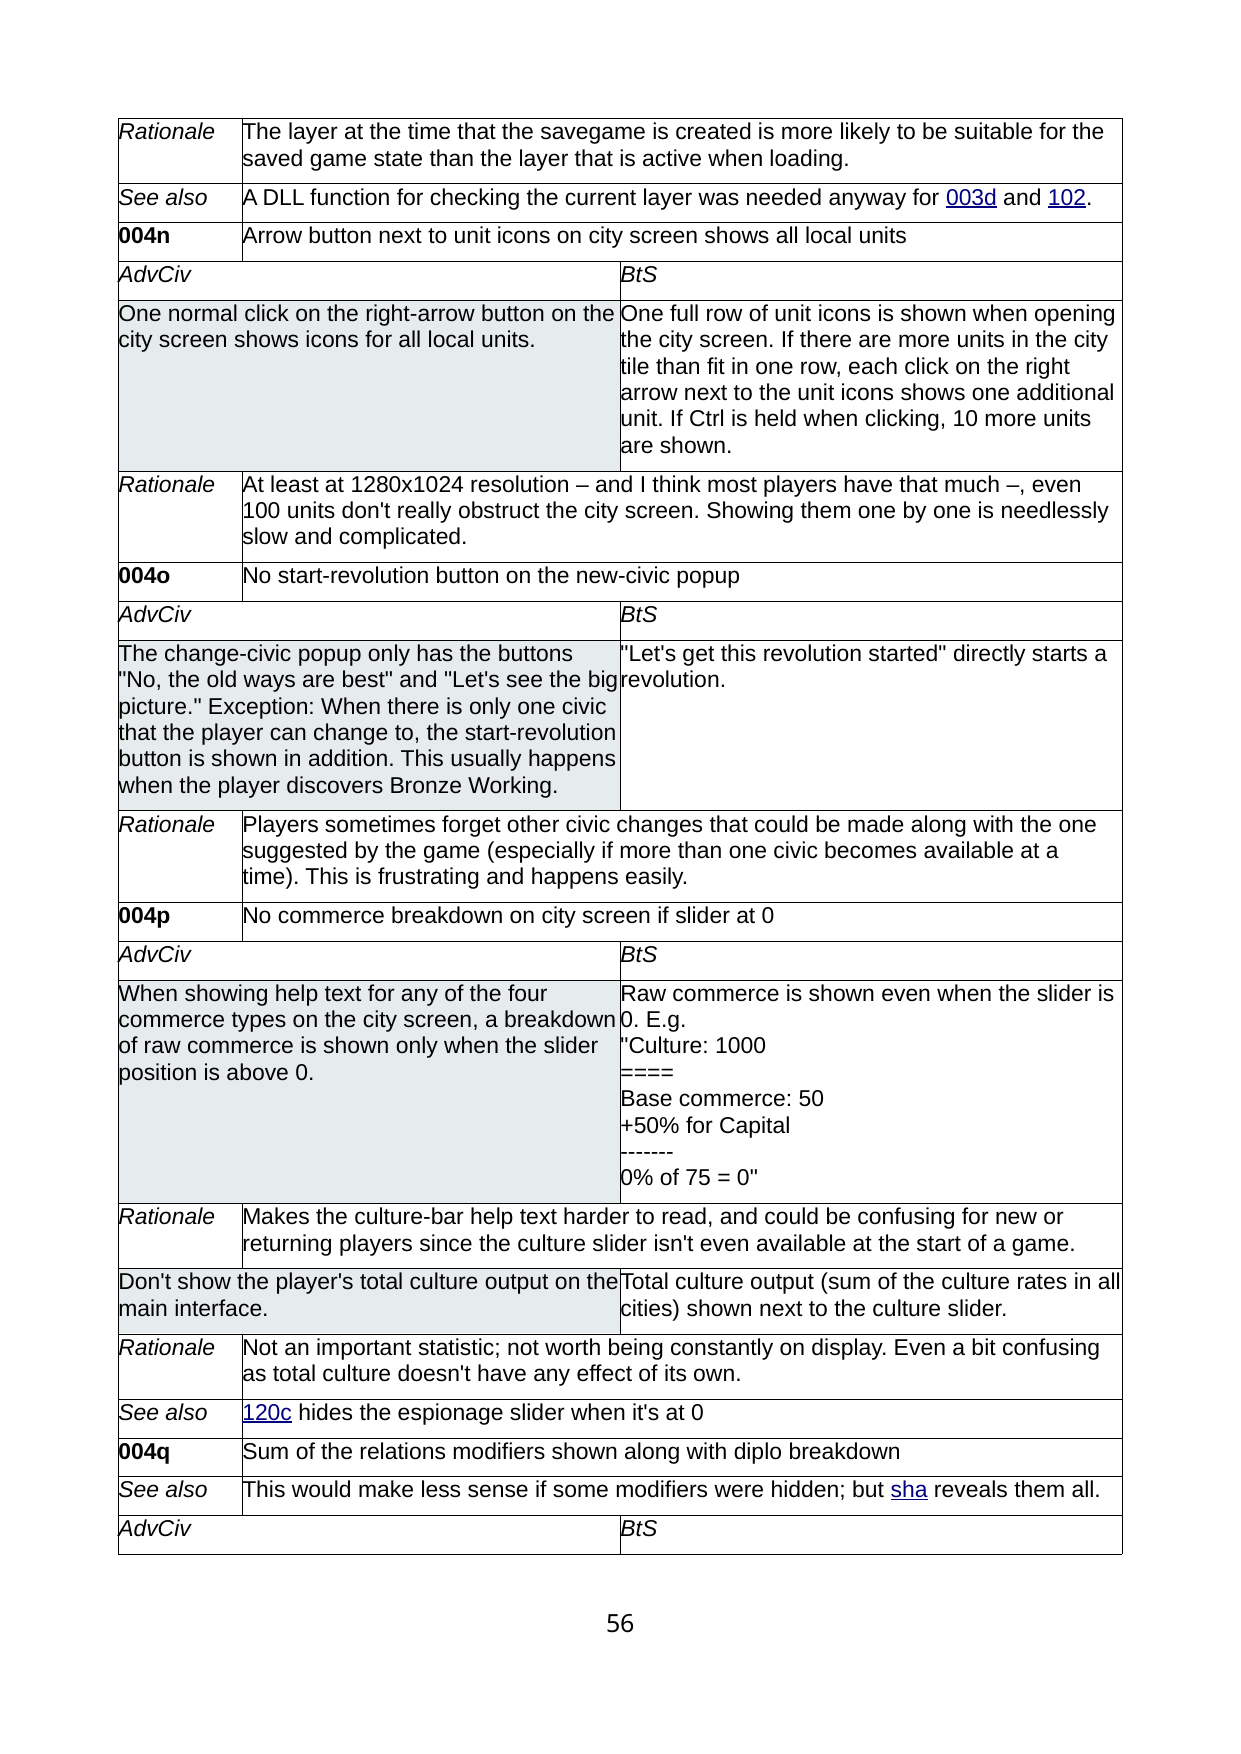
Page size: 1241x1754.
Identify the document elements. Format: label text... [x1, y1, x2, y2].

table_cell Players sometimes forget other civic changes that could be made along with the one suggested by the game (especially if more than one civic becomes available at a time). This is frustrating and happens easily. [243, 811, 1122, 902]
table_cell See also [119, 184, 242, 222]
table_cell BtS [621, 942, 1122, 980]
table_cell AdvCiv [119, 942, 620, 980]
table_cell When showing help text for any of the four commerce types on the city screen, a breakdown of raw commerce is shown only when the slider position is above 0. [119, 981, 620, 1203]
table_cell Arrow button next to unit icons on city screen shows all local units [243, 223, 1122, 261]
table_cell No start-revolution button on the new-civic popup [243, 563, 1122, 601]
table_cell Raw commerce is shown even when the slider is 0. E.g. "Culture: 1000 ==== Base commerce: 50 +50% for Capital ------- 0% of 75 = 0" [621, 981, 1122, 1203]
table_cell At least at 1280x1024 resolution – and I think most players have that much –, even 100 units don't really obstruct the city screen. Showing them one by one is needlessly slow and complicated. [243, 472, 1122, 562]
table_cell See also [119, 1477, 242, 1515]
table_cell 004q [119, 1439, 242, 1476]
table_cell Makes the culture-bar help text harder to read, and could be confusing for new or returning players since the culture slider isn't even available at the start of a game. [243, 1204, 1122, 1268]
table_cell Rationale [119, 119, 242, 183]
table_cell BtS [621, 262, 1122, 300]
table_cell The change-civic popup only has the buttons "No, the old ways are best" and "Let's see the big picture." Exception: When there is only one civic that the player can change to, the start-revolution button is shown in addition. This usually happens when the player discovers Bronze Working. [119, 641, 620, 810]
table_cell 004p [119, 903, 242, 941]
table_cell Rationale [119, 811, 242, 902]
table_cell AdvCiv [119, 1516, 620, 1554]
table_cell 004o [119, 563, 242, 601]
table_cell One normal click on the right-arrow button on the city screen shows icons for all local units. [119, 301, 620, 471]
table_cell Rationale [119, 1204, 242, 1268]
table_cell Rationale [119, 472, 242, 562]
table_cell BtS [621, 1516, 1122, 1554]
table_cell BtS [621, 602, 1122, 640]
table_cell A DLL function for checking the current layer was needed anyway for 003d and 102. [243, 184, 1122, 222]
table_cell No commerce breakdown on city screen if slider at 0 [243, 903, 1122, 941]
table_cell See also [119, 1400, 242, 1437]
table_cell AdvCiv [119, 262, 620, 300]
table_cell Rationale [119, 1335, 242, 1399]
table_cell Sum of the relations modifiers shown along with diplo breakdown [243, 1439, 1122, 1476]
table_cell 120c hides the espionage slider when it's at 0 [243, 1400, 1122, 1437]
table_cell Not an important statistic; not worth being constantly on display. Even a bit confusing as total culture doesn't have any effect of its own. [243, 1335, 1122, 1399]
table_cell Don't show the player's total culture output on the main interface. [119, 1269, 620, 1333]
table_cell Total culture output (sum of the culture rates in all cities) shown next to the culture slider. [621, 1269, 1122, 1333]
table_cell One full row of unit icons is shown when opening the city screen. If there are more units in the city tile than fit in one row, each click on the right arrow next to the unit icons shows one additional unit. If Ctrl is held when clicking, 10 more units are shown. [621, 301, 1122, 471]
table_cell The layer at the time that the savegame is created is more likely to be suitable for the saved game state than the layer that is active when loading. [243, 119, 1122, 183]
table_cell This would make less sense if some modifiers were hidden; but sha reveals them all. [243, 1477, 1122, 1515]
table_cell 004n [119, 223, 242, 261]
table_cell "Let's get this revolution started" directly starts a revolution. [621, 641, 1122, 810]
table_cell AdvCiv [119, 602, 620, 640]
